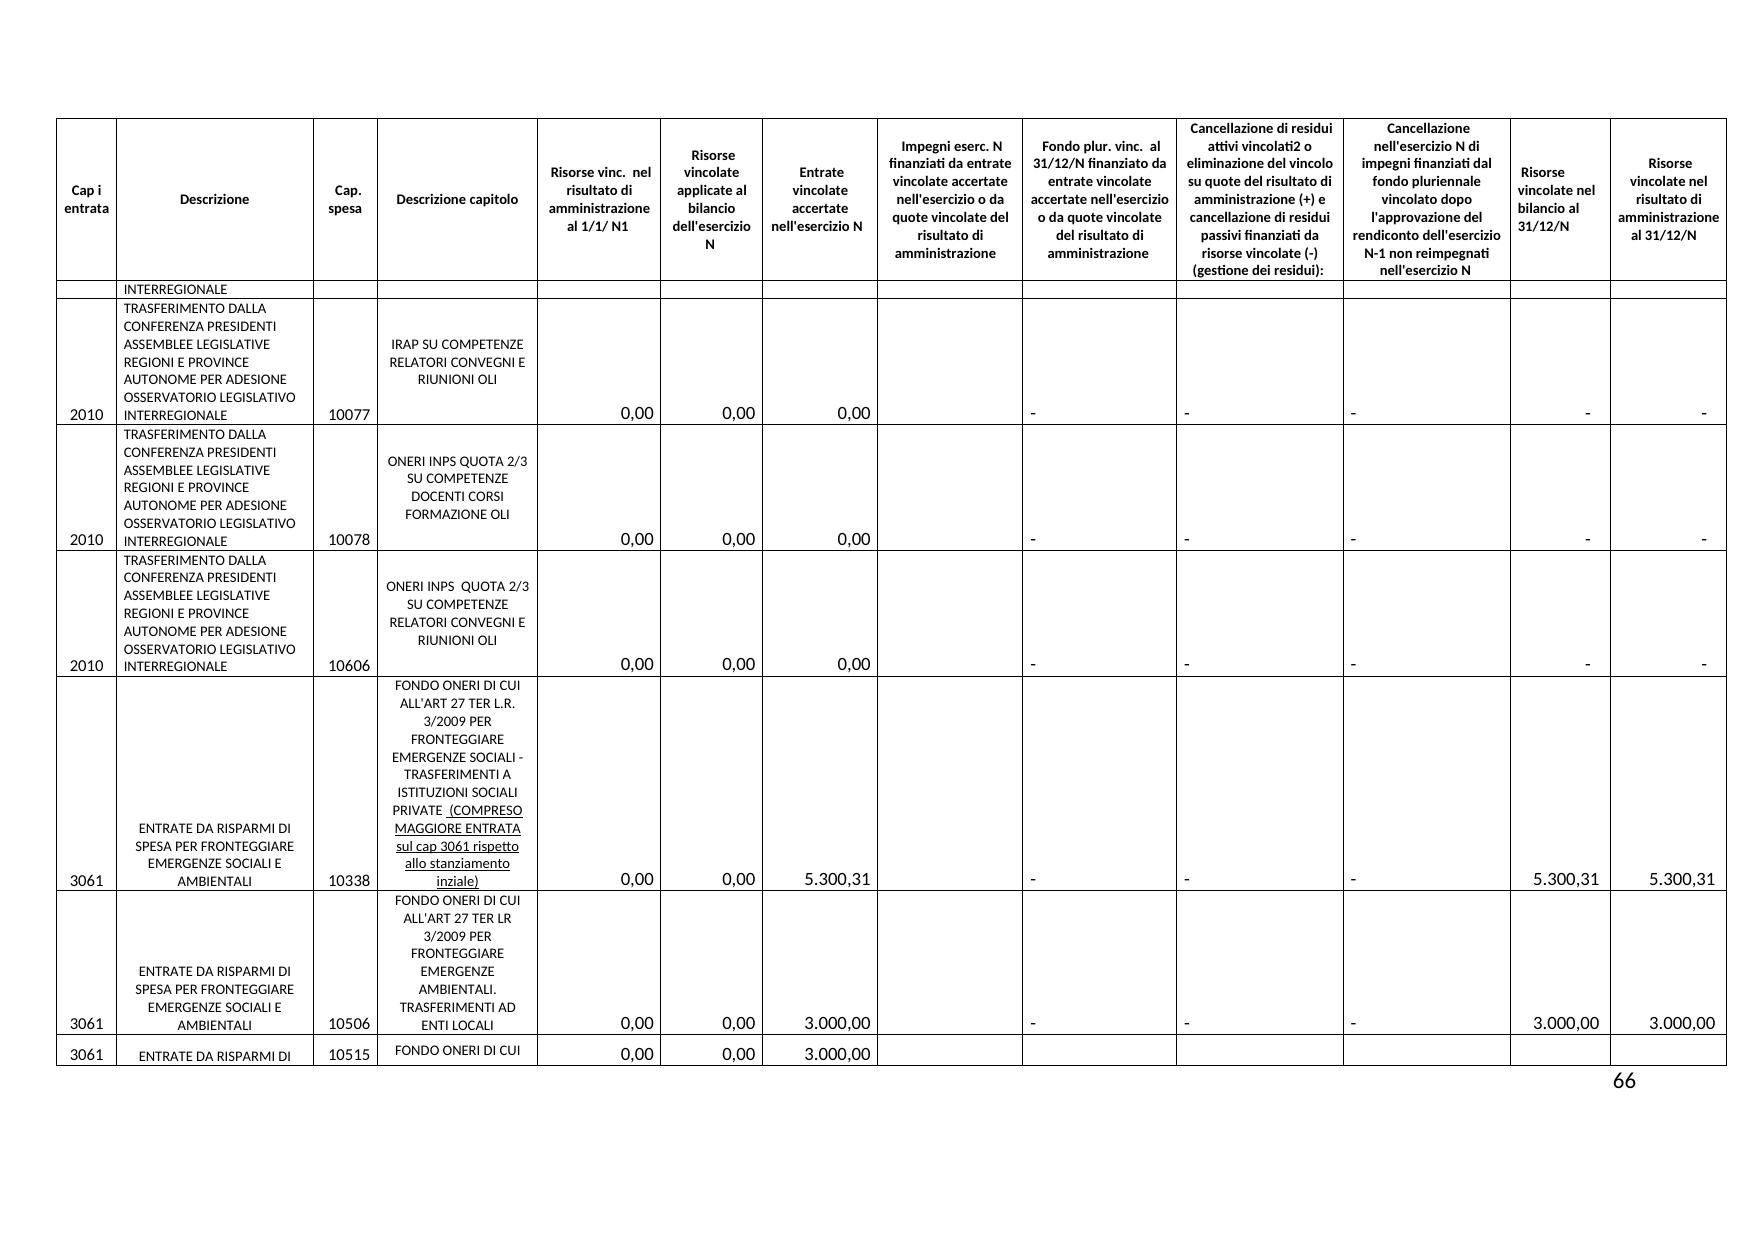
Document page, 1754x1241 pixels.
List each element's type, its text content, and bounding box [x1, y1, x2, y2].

table_cell - [1611, 551, 1726, 676]
table_cell 10338 [314, 677, 377, 890]
table_cell [661, 281, 762, 298]
table_cell 10606 [314, 551, 377, 676]
table_cell 0,00 [661, 677, 762, 890]
table_cell 3061 [57, 677, 116, 890]
table_cell - [1177, 677, 1343, 890]
table_cell [1511, 1035, 1610, 1065]
table_cell IRAP SU COMPETENZE RELATORI CONVEGNI E RIUNIONI OLI [378, 299, 537, 424]
table_header Cap. spesa [314, 119, 377, 279]
table_cell 10077 [314, 299, 377, 424]
table_cell 3.000,00 [1511, 891, 1610, 1034]
table_cell - [1344, 281, 1510, 298]
table_cell TRASFERIMENTO DALLA CONFERENZA PRESIDENTI ASSEMBLEE LEGISLATIVE REGIONI E PROVINCE AUTONOME PER ADESIONE OSSERVATORIO LEGISLATIVO INTERREGIONALE [117, 299, 313, 424]
table_cell - [1611, 425, 1726, 550]
table_cell - [1177, 891, 1343, 1034]
table_cell FONDO ONERI DI CUI ALL'ART 27 TER LR 3/2009 PER FRONTEGGIARE EMERGENZE AMBIENTALI. TRASFERIMENTI AD ENTI LOCALI [378, 891, 537, 1034]
table_cell ONERI INPS QUOTA 2/3 SU COMPETENZE DOCENTI CORSI FORMAZIONE OLI [378, 425, 537, 550]
table_cell ENTRATE DA RISPARMI DI SPESA PER FRONTEGGIARE EMERGENZE SOCIALI E AMBIENTALI [117, 891, 313, 1034]
table_cell FONDO ONERI DI CUI ALL'ART 27 TER L.R. 3/2009 PER FRONTEGGIARE EMERGENZE SOCIALI - TRASFERIMENTI A ISTITUZIONI SOCIALI PRIVATE (COMPRESO MAGGIORE ENTRATA sul cap 3061 rispetto allo stanziamento inziale) [378, 677, 537, 890]
table_cell - [1344, 299, 1510, 424]
table_cell - [1611, 281, 1726, 298]
table_cell 10506 [314, 891, 377, 1034]
table_header Risorse vinc. nel risultato di amministrazione al 1/1/ N1 [538, 119, 660, 279]
table_cell - [1023, 425, 1176, 550]
table_header Cancellazione di residui attivi vincolati2 o eliminazione del vincolo su quote del risultato di amministrazione (+) e cancellazione di residui passivi finanziati da risorse vincolate (-) (gestione dei residui): [1177, 119, 1343, 279]
table_cell 0,00 [661, 1035, 762, 1065]
table_cell 3.000,00 [763, 1035, 877, 1065]
table_cell - [1177, 299, 1343, 424]
table_cell [378, 281, 537, 298]
table_header Descrizione [117, 119, 313, 279]
table_cell 5.300,31 [1511, 677, 1610, 890]
table_cell - [1344, 677, 1510, 890]
table_cell 0,00 [763, 425, 877, 550]
table_cell - [1177, 1035, 1343, 1065]
table_cell [57, 281, 116, 298]
table_cell - [1023, 1035, 1176, 1065]
table_cell 2010 [57, 551, 116, 676]
table_cell TRASFERIMENTO DALLA CONFERENZA PRESIDENTI ASSEMBLEE LEGISLATIVE REGIONI E PROVINCE AUTONOME PER ADESIONE OSSERVATORIO LEGISLATIVO INTERREGIONALE [117, 551, 313, 676]
table_cell 0,00 [538, 891, 660, 1034]
table_header Cancellazione nell'esercizio N di impegni finanziati dal fondo pluriennale vincolato dopo l'approvazione del rendiconto dell'esercizio N-1 non reimpegnati nell'esercizio N [1344, 119, 1510, 279]
table_cell ONERI INPS QUOTA 2/3 SU COMPETENZE RELATORI CONVEGNI E RIUNIONI OLI [378, 551, 537, 676]
table_cell - [1023, 299, 1176, 424]
table_cell 3061 [57, 1035, 116, 1065]
table_cell - [1023, 677, 1176, 890]
table_cell ENTRATE DA RISPARMI DI SPESA PER FRONTEGGIARE EMERGENZE SOCIALI E AMBIENTALI [117, 677, 313, 890]
table_cell INTERREGIONALE [117, 281, 313, 298]
table_cell FONDO ONERI DI CUI [378, 1035, 537, 1065]
table_cell - [1344, 551, 1510, 676]
table_cell 0,00 [538, 677, 660, 890]
table_header Cap i entrata [57, 119, 116, 279]
table_header Entrate vincolate accertate nell'esercizio N [763, 119, 877, 279]
table_cell 0,00 [763, 551, 877, 676]
table_cell - [1177, 281, 1343, 298]
table_cell - [1344, 425, 1510, 550]
table_cell - [1177, 425, 1343, 550]
table_cell [763, 281, 877, 298]
table_cell [878, 891, 1022, 1034]
table_header Descrizione capitolo [378, 119, 537, 279]
table_header Risorse vincolate nel bilancio al 31/12/N [1511, 119, 1610, 279]
table_cell - [1611, 299, 1726, 424]
table_cell - [1023, 891, 1176, 1034]
table_cell 5.300,31 [1611, 677, 1726, 890]
table_cell TRASFERIMENTO DALLA CONFERENZA PRESIDENTI ASSEMBLEE LEGISLATIVE REGIONI E PROVINCE AUTONOME PER ADESIONE OSSERVATORIO LEGISLATIVO INTERREGIONALE [117, 425, 313, 550]
table_cell 0,00 [661, 299, 762, 424]
table_cell [1611, 1035, 1726, 1065]
table_cell 5.300,31 [763, 677, 877, 890]
table_header Impegni eserc. N finanziati da entrate vincolate accertate nell'esercizio o da quote vincolate del risultato di amministrazione [878, 119, 1022, 279]
table_cell - [1344, 891, 1510, 1034]
table_cell 3.000,00 [1611, 891, 1726, 1034]
table_cell - [1177, 551, 1343, 676]
table_cell ENTRATE DA RISPARMI DI [117, 1035, 313, 1065]
table_cell 10078 [314, 425, 377, 550]
table_cell 0,00 [661, 425, 762, 550]
table_cell [314, 281, 377, 298]
table_cell 3061 [57, 891, 116, 1034]
table_cell 0,00 [661, 891, 762, 1034]
table_cell - [1511, 425, 1610, 550]
table_cell 3.000,00 [763, 891, 877, 1034]
table_cell - [1511, 299, 1610, 424]
table_cell - [1023, 551, 1176, 676]
table_cell [538, 281, 660, 298]
table_cell 0,00 [538, 299, 660, 424]
table_cell [878, 1035, 1022, 1065]
table_cell - [1023, 281, 1176, 298]
table_cell [878, 551, 1022, 676]
table_cell 0,00 [538, 551, 660, 676]
table_cell 10515 [314, 1035, 377, 1065]
table_cell [878, 299, 1022, 424]
table_cell [878, 677, 1022, 890]
table_cell [878, 281, 1022, 298]
table_cell 2010 [57, 425, 116, 550]
table_cell 0,00 [538, 1035, 660, 1065]
table_cell 0,00 [763, 299, 877, 424]
table_header Fondo plur. vinc. al 31/12/N finanziato da entrate vincolate accertate nell'esercizio o da quote vincolate del risultato di amministrazione [1023, 119, 1176, 279]
table_cell - [1511, 281, 1610, 298]
table_cell [878, 425, 1022, 550]
table_header Risorse vincolate nel risultato di amministrazione al 31/12/N [1611, 119, 1726, 279]
table_cell - [1511, 551, 1610, 676]
table_cell 0,00 [661, 551, 762, 676]
table_cell 2010 [57, 299, 116, 424]
table_cell 0,00 [538, 425, 660, 550]
table_cell - [1344, 1035, 1510, 1065]
table_header Risorse vincolate applicate al bilancio dell'esercizio N [661, 119, 762, 279]
